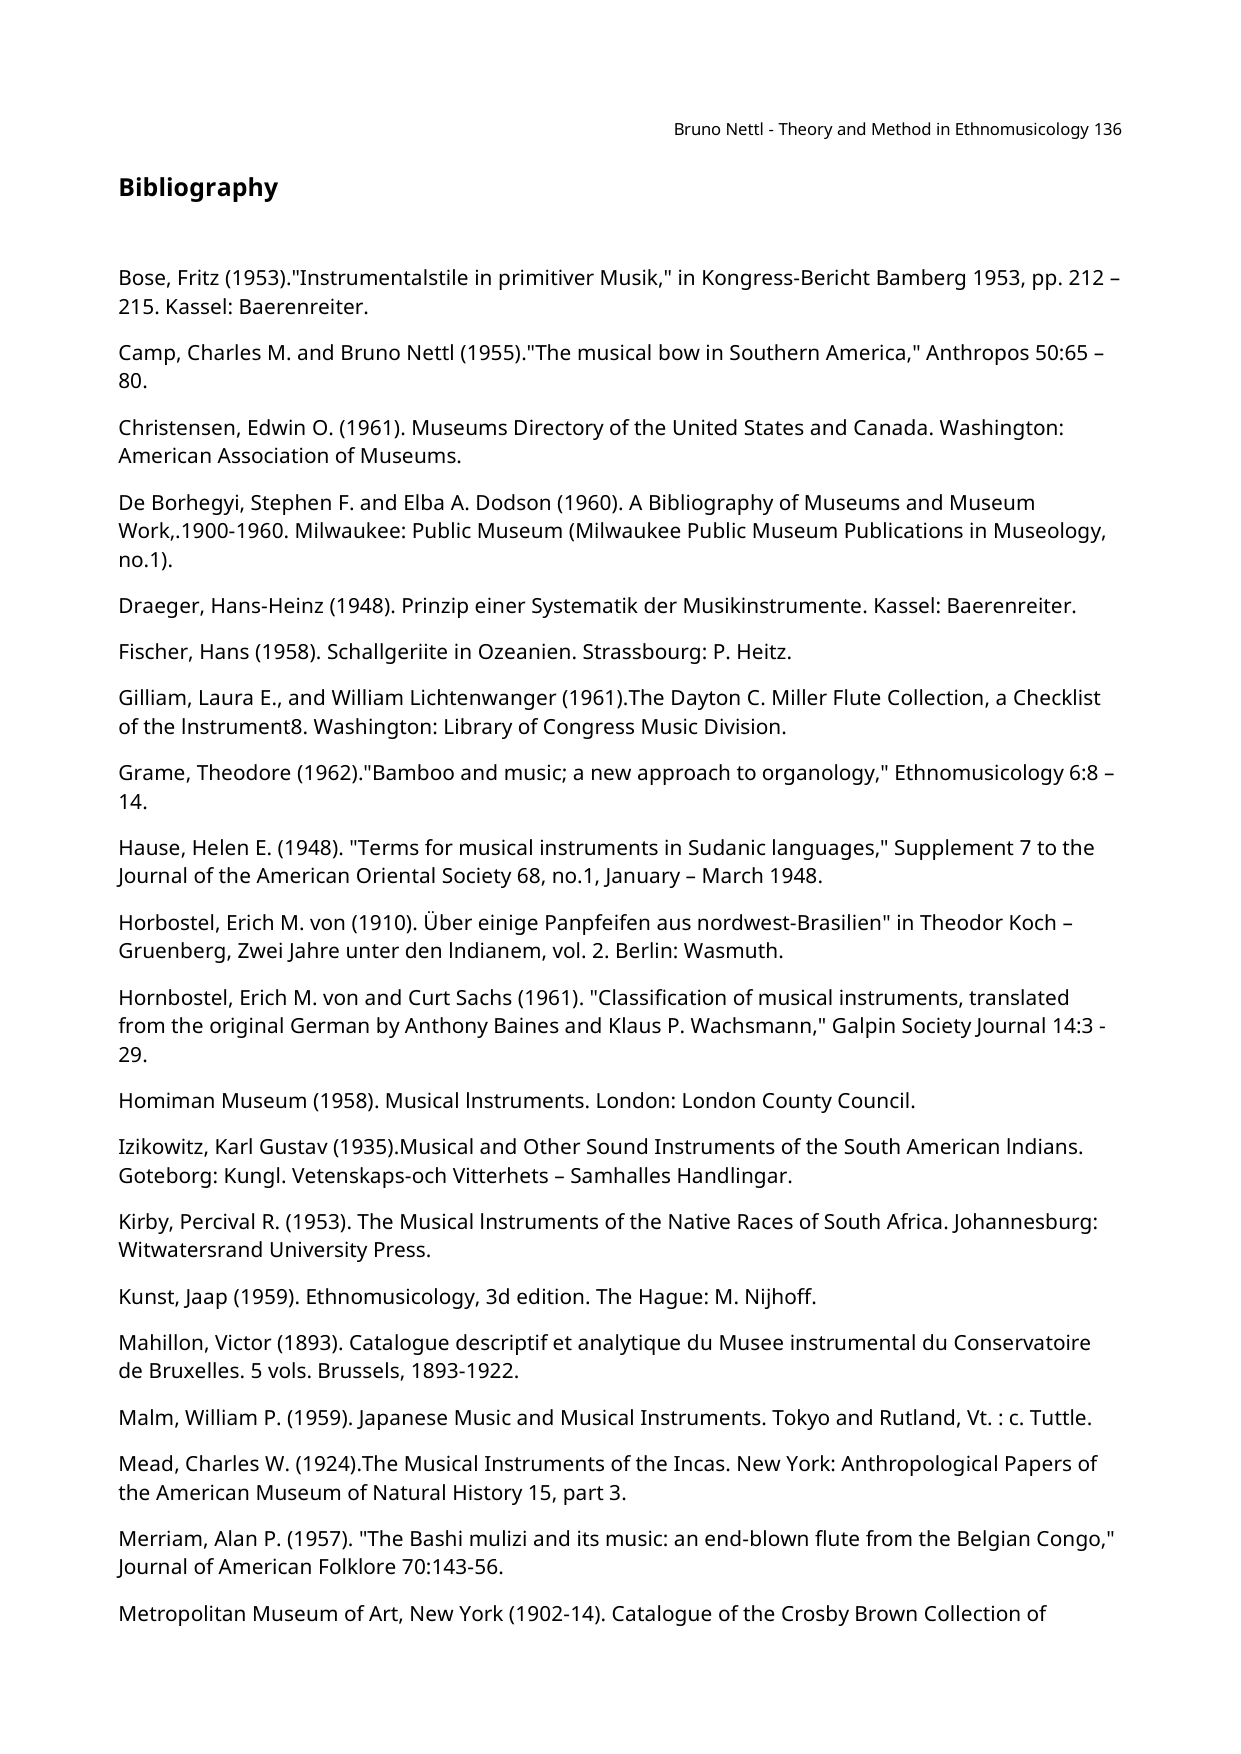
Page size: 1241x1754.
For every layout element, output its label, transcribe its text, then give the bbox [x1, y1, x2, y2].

text Homiman Museum (1958). Musical lnstruments. London: London County Council. [118, 1086, 1122, 1114]
text Christensen, Edwin O. (1961). Museums Directory of the United States and Canada. Washington: American Association of Museums. [118, 413, 1122, 470]
text Camp, Charles M. and Bruno Nettl (1955)."The musical bow in Southern America," Anthropos 50:65 – 80. [118, 338, 1122, 395]
text Merriam, Alan P. (1957). "The Bashi mulizi and its music: an end-blown flute from the Belgian Congo," Journal of American Folklore 70:143-56. [118, 1524, 1122, 1581]
text Metropolitan Museum of Art, New York (1902-14). Catalogue of the Crosby Brown Collection of [118, 1598, 1122, 1627]
text Kunst, Jaap (1959). Ethnomusicology, 3d edition. The Hague: M. Nijhoff. [118, 1282, 1122, 1310]
text Hause, Helen E. (1948). "Terms for musical instruments in Sudanic languages," Supplement 7 to the Journal of the American Oriental Society 68, no.1, January – March 1948. [118, 833, 1122, 890]
text Bose, Fritz (1953)."Instrumentalstile in primitiver Musik," in Kongress-Bericht Bamberg 1953, pp. 212 – 215. Kassel: Baerenreiter. [118, 263, 1122, 320]
text Malm, William P. (1959). Japanese Music and Musical Instruments. Tokyo and Rutland, Vt. : c. Tuttle. [118, 1403, 1122, 1431]
text Mahillon, Victor (1893). Catalogue descriptif et analytique du Musee instrumental du Conservatoire de Bruxelles. 5 vols. Brussels, 1893-1922. [118, 1328, 1122, 1385]
text Gilliam, Laura E., and William Lichtenwanger (1961).The Dayton C. Miller Flute Collection, a Checklist of the lnstrument8. Washington: Library of Congress Music Division. [118, 683, 1122, 740]
text Grame, Theodore (1962)."Bamboo and music; a new approach to organology," Ethnomusicology 6:8 – 14. [118, 758, 1122, 815]
text Draeger, Hans-Heinz (1948). Prinzip einer Systematik der Musikinstrumente. Kassel: Baerenreiter. [118, 591, 1122, 619]
text Mead, Charles W. (1924).The Musical Instruments of the Incas. New York: Anthropological Papers of the American Museum of Natural History 15, part 3. [118, 1449, 1122, 1506]
text Horbostel, Erich M. von (1910). Über einige Panpfeifen aus nordwest-Brasilien" in Theodor Koch – Gruenberg, Zwei Jahre unter den lndianem, vol. 2. Berlin: Wasmuth. [118, 908, 1122, 965]
text Kirby, Percival R. (1953). The Musical lnstruments of the Native Races of South Africa. Johannesburg: Witwatersrand University Press. [118, 1207, 1122, 1264]
text Fischer, Hans (1958). Schallgeriite in Ozeanien. Strassbourg: P. Heitz. [118, 637, 1122, 666]
subtitle Bibliography [118, 170, 1122, 204]
text De Borhegyi, Stephen F. and Elba A. Dodson (1960). A Bibliography of Museums and Museum Work,.1900-1960. Milwaukee: Public Museum (Milwaukee Public Museum Publications in Museology, no.1). [118, 487, 1122, 573]
text Izikowitz, Karl Gustav (1935).Musical and Other Sound Instruments of the South American lndians. Goteborg: Kungl. Vetenskaps-och Vitterhets – Samhalles Handlingar. [118, 1132, 1122, 1189]
text Hornbostel, Erich M. von and Curt Sachs (1961). "Classification of musical instruments, translated from the original German by Anthony Baines and Klaus P. Wachsmann," Galpin Society Journal 14:3 -29. [118, 982, 1122, 1068]
